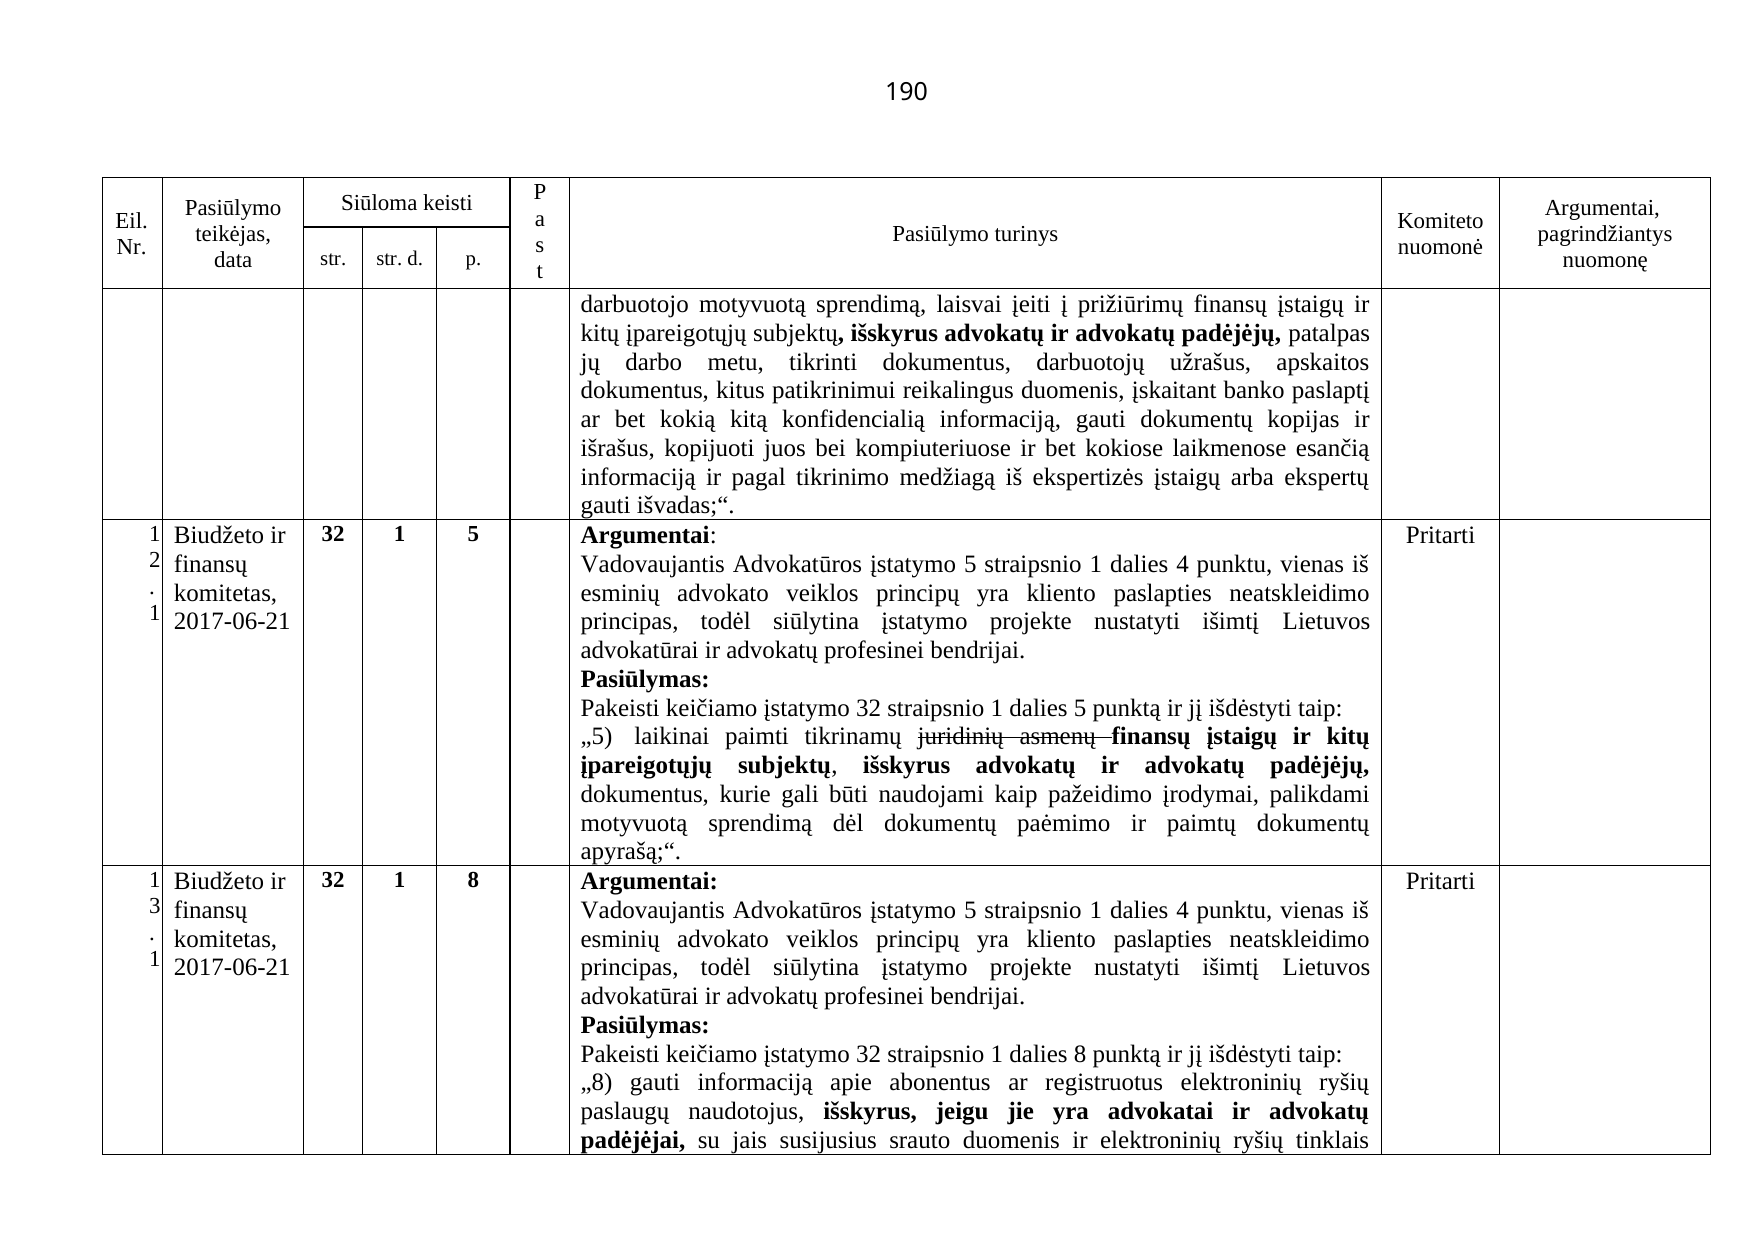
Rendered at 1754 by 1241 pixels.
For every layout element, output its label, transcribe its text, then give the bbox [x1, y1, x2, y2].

table_cell Pritarti [1382, 866, 1499, 1154]
table_cell str. d. [363, 228, 436, 288]
table_header Pasiūlymo teikėjas, data [163, 178, 303, 288]
table_cell [511, 289, 569, 519]
table_cell 1 [363, 866, 436, 1154]
table_cell [437, 289, 509, 519]
table_cell 32 [304, 866, 362, 1154]
table_cell 10. [103, 289, 162, 519]
table_cell 8 [437, 866, 509, 1154]
table_cell [1500, 520, 1710, 865]
table_header Argumentai, pagrindžiantys nuomonę [1500, 178, 1710, 288]
table_cell Biudžeto ir finansų komitetas, 2017-06-21 [163, 866, 303, 1154]
table_header Komiteto nuomonė [1382, 178, 1499, 288]
table_cell 11. [103, 520, 162, 865]
table_header Pasiūlymo turinys [570, 178, 1381, 288]
table_header Siūloma keisti [304, 178, 509, 226]
table_cell 5 [437, 520, 509, 865]
table_cell Argumentai: Vadovaujantis Advokatūros įstatymo 5 straipsnio 1 dalies 4 punktu, vienas iš esminių advokato veiklos principų yra kliento paslapties neatskleidimo principas, todėl siūlytina įstatymo projekte nustatyti išimtį Lietuvos advokatūrai ir advokatų profesinei bendrijai. Pasiūlymas: Pakeisti keičiamo įstatymo 32 straipsnio 1 dalies 8 punktą ir jį išdėstyti taip: „8) gauti informaciją apie abonentus ar registruotus elektroninių ryšių paslaugų naudotojus, išskyrus, jeigu jie yra advokatai ir advokatų padėjėjai, su jais susijusius srauto duomenis ir elektroninių ryšių tinklais [570, 866, 1381, 1154]
table_cell Argumentai: Vadovaujantis Advokatūros įstatymo 5 straipsnio 1 dalies 4 punktu, vienas iš esminių advokato veiklos principų yra kliento paslapties neatskleidimo principas, todėl siūlytina įstatymo projekte nustatyti išimtį Lietuvos advokatūrai ir advokatų profesinei bendrijai. Pasiūlymas: Pakeisti keičiamo įstatymo 32 straipsnio 1 dalies 5 punktą ir jį išdėstyti taip: „5) laikinai paimti tikrinamų juridinių asmenų finansų įstaigų ir kitų įpareigotųjų subjektų, išskyrus advokatų ir advokatų padėjėjų, dokumentus, kurie gali būti naudojami kaip pažeidimo įrodymai, palikdami motyvuotą sprendimą dėl dokumentų paėmimo ir paimtų dokumentų apyrašą;“. [570, 520, 1381, 865]
table_cell [1500, 866, 1710, 1154]
table_cell [1500, 289, 1710, 519]
table_cell [1382, 289, 1499, 519]
table_header Eil. Nr. [103, 178, 162, 288]
table_cell [363, 289, 436, 519]
table_cell Biudžeto ir finansų komitetas, 2017-06-21 [163, 520, 303, 865]
table_cell darbuotojo motyvuotą sprendimą, laisvai įeiti į prižiūrimų finansų įstaigų ir kitų įpareigotųjų subjektų, išskyrus advokatų ir advokatų padėjėjų, patalpas jų darbo metu, tikrinti dokumentus, darbuotojų užrašus, apskaitos dokumentus, kitus patikrinimui reikalingus duomenis, įskaitant banko paslaptį ar bet kokią kitą konfidencialią informaciją, gauti dokumentų kopijas ir išrašus, kopijuoti juos bei kompiuteriuose ir bet kokiose laikmenose esančią informaciją ir pagal tikrinimo medžiagą iš ekspertizės įstaigų arba ekspertų gauti išvadas;“. [570, 289, 1381, 519]
table_cell 32 [304, 520, 362, 865]
table_cell [511, 520, 569, 865]
table_header Pastabos [511, 178, 569, 288]
table_cell Pritarti [1382, 520, 1499, 865]
table_cell 12. [103, 866, 162, 1154]
table_cell [163, 289, 303, 519]
table_cell [304, 289, 362, 519]
table_cell p. [437, 228, 509, 288]
table_cell str. [304, 228, 362, 288]
table_cell 1 [363, 520, 436, 865]
table_cell [511, 866, 569, 1154]
